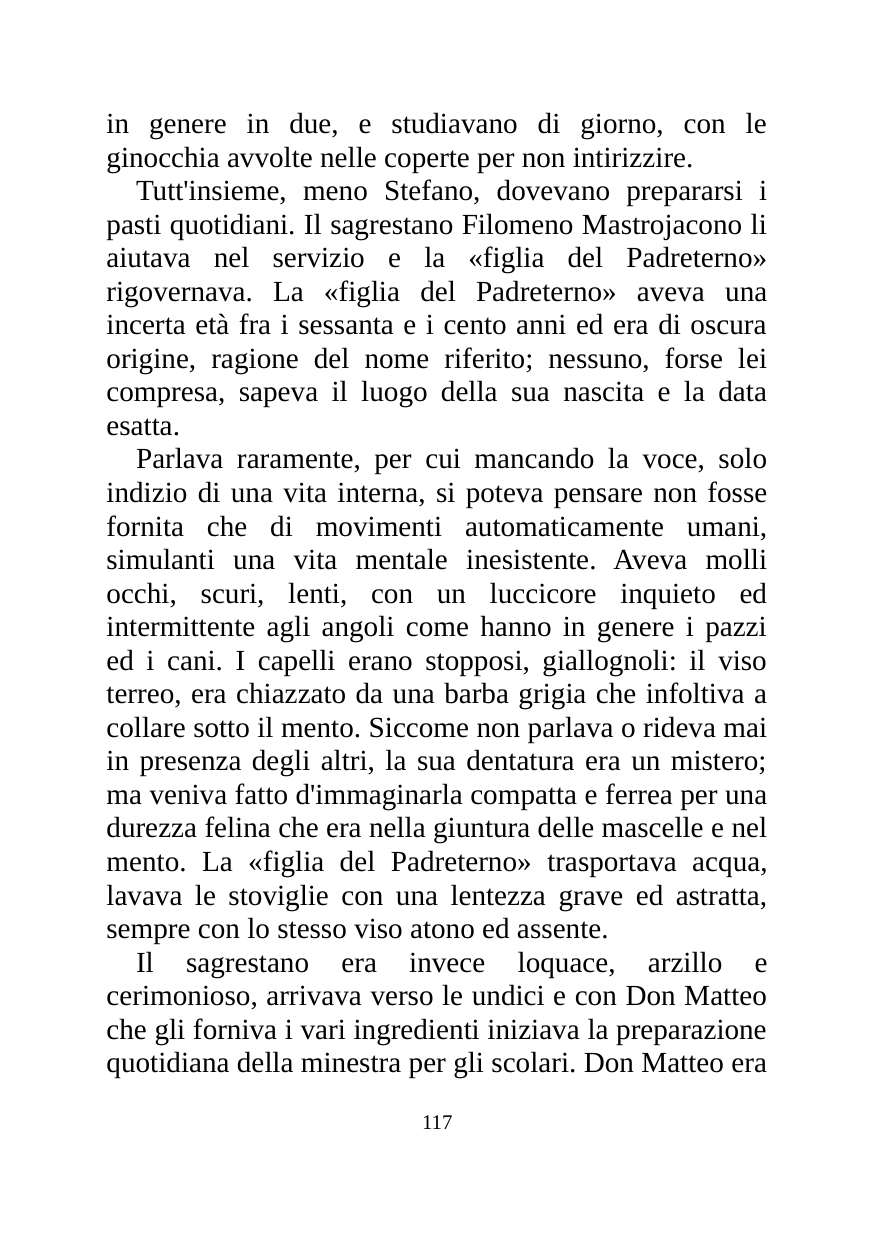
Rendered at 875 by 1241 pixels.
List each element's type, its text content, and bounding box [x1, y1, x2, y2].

text in genere in due, e studiavano di giorno, con le ginocchia avvolte nelle coperte per non intirizzire. [106, 106, 768, 173]
text Tutt'insieme, meno Stefano, dovevano prepararsi i pasti quotidiani. Il sagrestano Filomeno Mastrojacono li aiutava nel servizio e la «figlia del Padreterno» rigovernava. La «figlia del Padreterno» aveva una incerta età fra i sessanta e i cento anni ed era di oscura origine, ragione del nome riferito; nessuno, forse lei compresa, sapeva il luogo della sua nascita e la data esatta. [106, 173, 768, 442]
text Il sagrestano era invece loquace, arzillo e cerimonioso, arrivava verso le undici e con Don Matteo che gli forniva i vari ingredienti iniziava la preparazione quotidiana della minestra per gli scolari. Don Matteo era [106, 945, 768, 1079]
text Parlava raramente, per cui mancando la voce, solo indizio di una vita interna, si poteva pensare non fosse fornita che di movimenti automaticamente umani, simulanti una vita mentale inesistente. Aveva molli occhi, scuri, lenti, con un luccicore inquieto ed intermittente agli angoli come hanno in genere i pazzi ed i cani. I capelli erano stopposi, giallognoli: il viso terreo, era chiazzato da una barba grigia che infoltiva a collare sotto il mento. Siccome non parlava o rideva mai in presenza degli altri, la sua dentatura era un mistero; ma veniva fatto d'immaginarla compatta e ferrea per una durezza felina che era nella giuntura delle mascelle e nel mento. La «figlia del Padreterno» trasportava acqua, lavava le stoviglie con una lentezza grave ed astratta, sempre con lo stesso viso atono ed assente. [106, 442, 768, 945]
